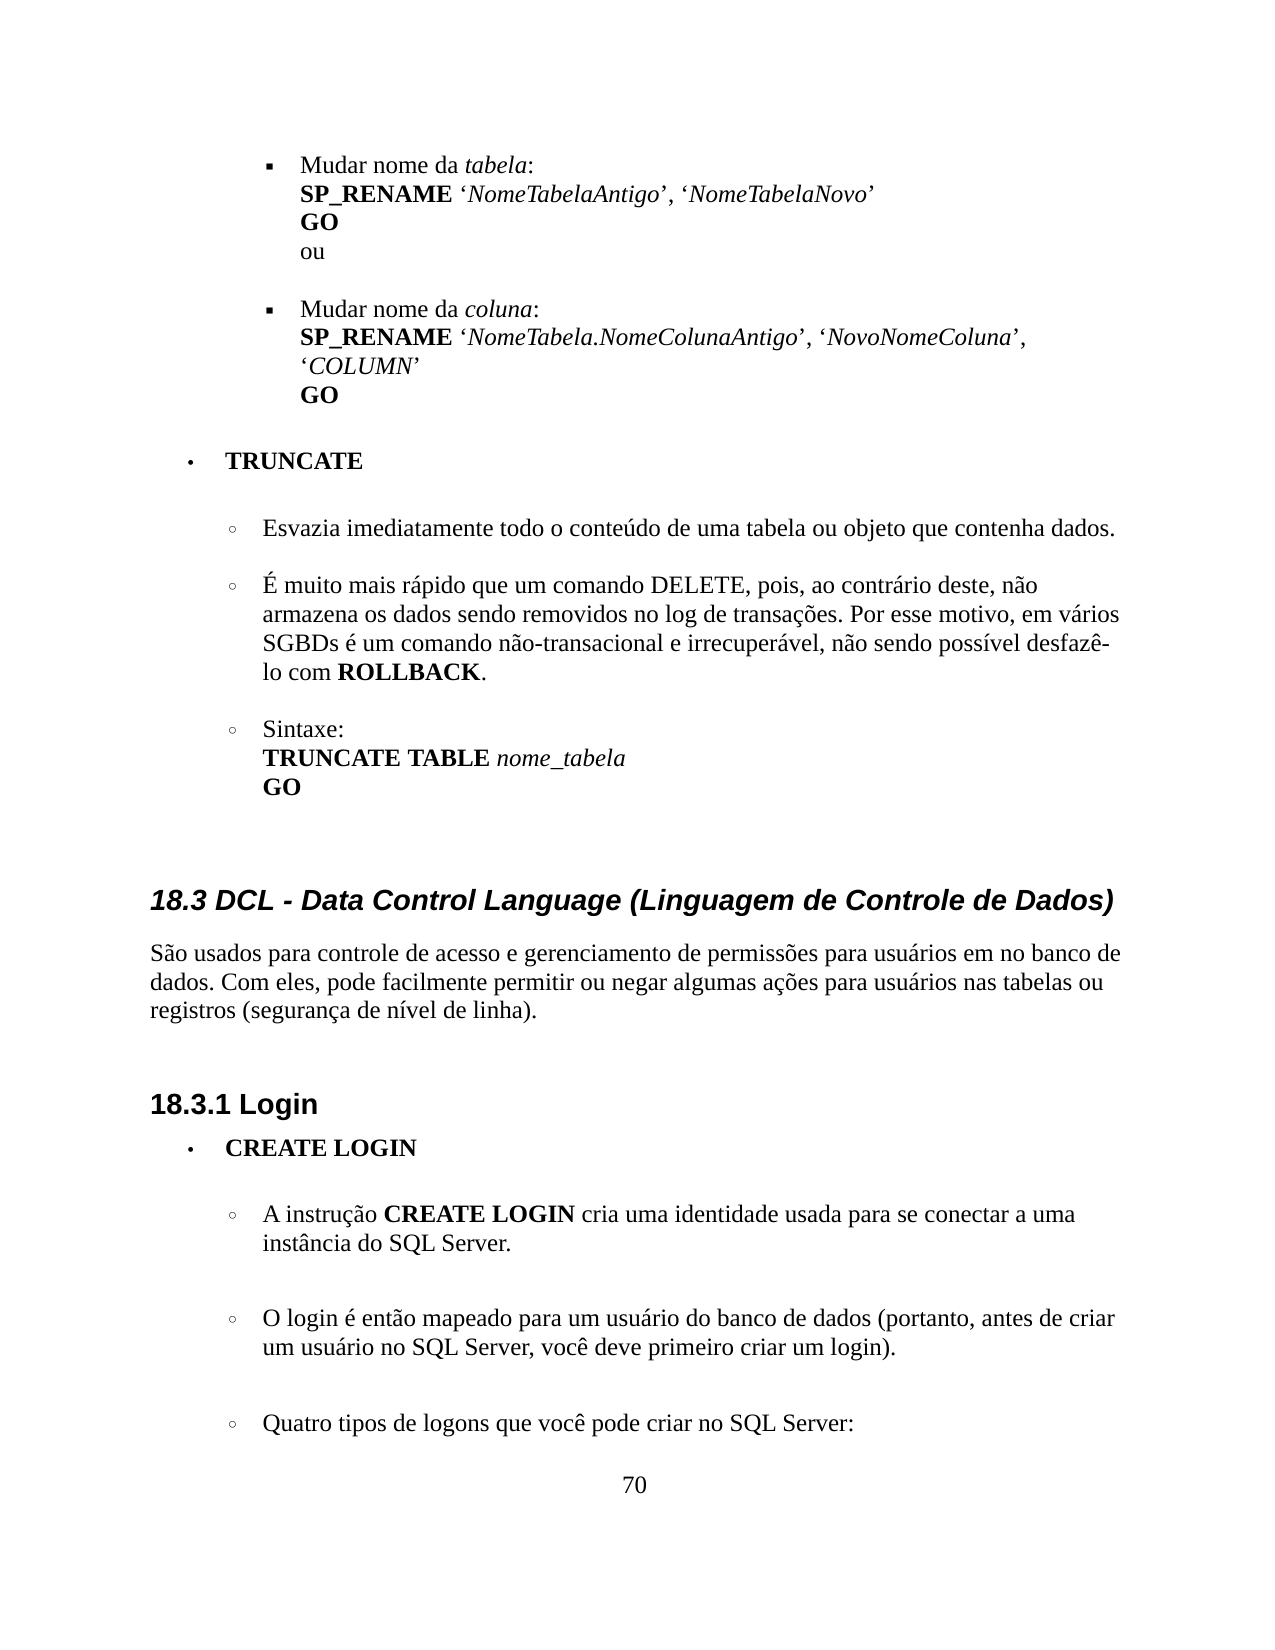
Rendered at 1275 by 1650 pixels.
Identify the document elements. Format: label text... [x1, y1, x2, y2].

text São usados para controle de acesso e gerenciamento de permissões para usuários em no banco de dados. Com eles, pode facilmente permitir ou negar algumas ações para usuários nas tabelas ou registros (segurança de nível de linha). [150, 938, 1125, 1053]
list É muito mais rápido que um comando DELETE, pois, ao contrário deste, não armazena os dados sendo removidos no log de transações. Por esse motivo, em vários SGBDs é um comando não-transacional e irrecuperável, não sendo possível desfazê-lo com ROLLBACK. [225, 570, 1125, 714]
list Mudar nome da coluna: SP_RENAME ‘NomeTabela.NomeColunaAntigo’, ‘NovoNomeColuna’, ‘COLUMN’ GO [262, 294, 1125, 437]
list O login é então mapeado para um usuário do banco de dados (portanto, antes de criar um usuário no SQL Server, você deve primeiro criar um login). [225, 1303, 1125, 1390]
list TRUNCATE [187, 446, 1125, 504]
list Esvazia imediatamente todo o conteúdo de uma tabela ou objeto que contenha dados. [225, 513, 1125, 570]
list Sintaxe: TRUNCATE TABLE nome_tabela GO [225, 714, 1125, 829]
list Mudar nome da tabela: SP_RENAME ‘NomeTabelaAntigo’, ‘NomeTabelaNovo’ GO ou [262, 150, 1125, 294]
list Quatro tipos de logons que você pode criar no SQL Server: [225, 1408, 1125, 1436]
list A instrução CREATE LOGIN cria uma identidade usada para se conectar a uma instância do SQL Server. [225, 1199, 1125, 1286]
subtitle 18.3.1 Login [150, 1087, 1125, 1120]
subtitle 18.3 DCL - Data Control Language (Linguagem de Controle de Dados) [150, 883, 1125, 916]
list CREATE LOGIN [187, 1133, 1125, 1190]
